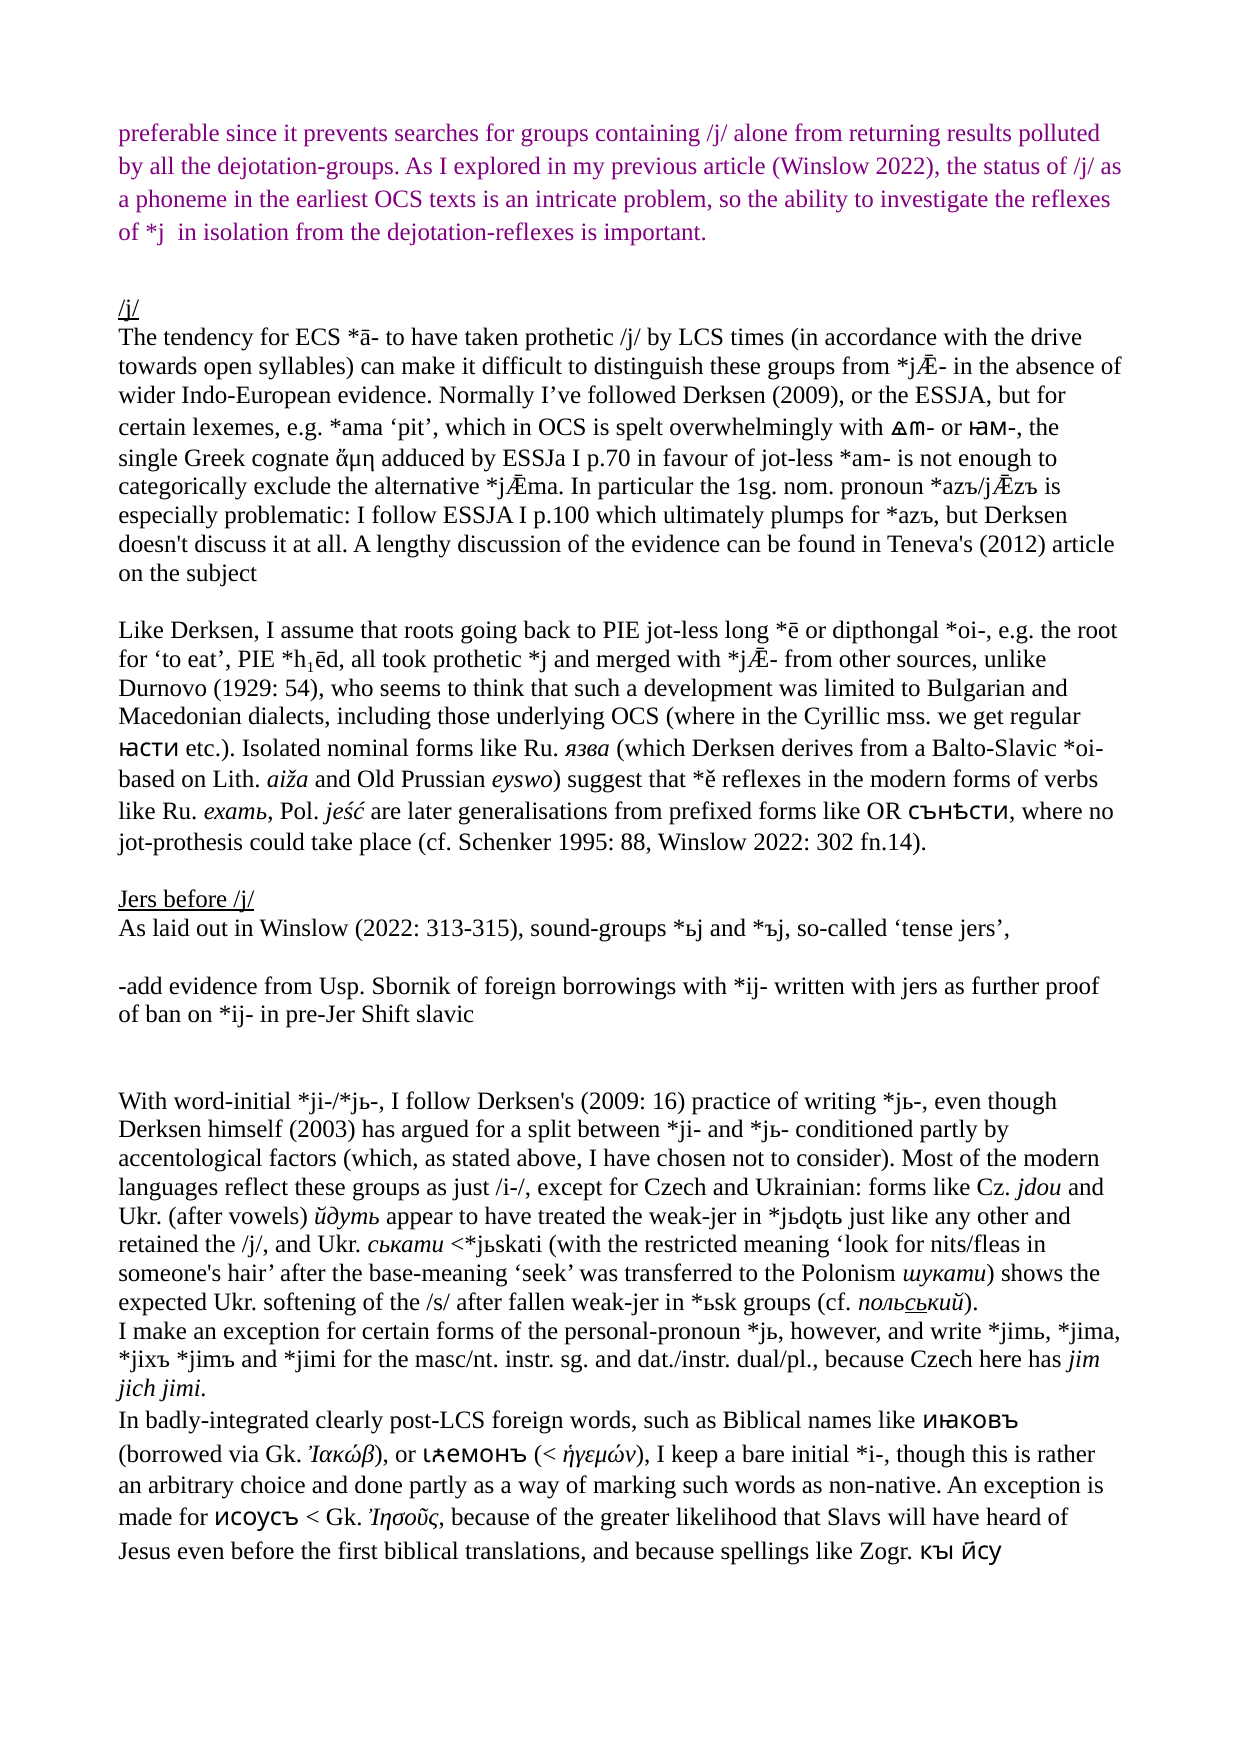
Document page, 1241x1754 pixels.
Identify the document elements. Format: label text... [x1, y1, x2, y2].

text preferable since it prevents searches for groups containing /j/ alone from returning results polluted by all the dejotation-groups. As I explored in my previous article (Winslow 2022), the status of /j/ as a phoneme in the earliest OCS texts is an intricate problem, so the ability to investigate the reflexes of *j in isolation from the dejotation-reflexes is important. [118, 118, 1122, 246]
text I make an exception for certain forms of the personal-pronoun *jь, however, and write *jimь, *jima, *jixъ *jimъ and *jimi for the masc/nt. instr. sg. and dat./instr. dual/pl., because Czech here has jim jich jimi. [118, 1316, 1122, 1402]
text /j/ [118, 293, 1122, 322]
text Like Derksen, I assume that roots going back to PIE jot-less long *ē or dipthongal *oi-, e.g. the root for ‘to eat’, PIE *h₁ēd, all took prothetic *j and merged with *jǢ‑ from other sources, unlike Durnovo (1929: 54), who seems to think that such a development was limited to Bulgarian and Macedonian dialects, including those underlying OCS (where in the Cyrillic mss. we get regular ꙗсти etc.). Isolated nominal forms like Ru. язва (which Derksen derives from a Balto-Slavic *oi‑ based on Lith. aiža and Old Prussian eyswo) suggest that *ě reflexes in the modern forms of verbs like Ru. ехать, Pol. jeść are later generalisations from prefixed forms like OR сънѣсти, where no jot-prothesis could take place (cf. Schenker 1995: 88, Winslow 2022: 302 fn.14). [118, 615, 1122, 856]
text -add evidence from Usp. Sbornik of foreign borrowings with *ij- written with jers as further proof of ban on *ij- in pre-Jer Shift slavic [118, 971, 1122, 1028]
text As laid out in Winslow (2022: 313-315), sound-groups *ьj and *ъj, so-called ‘tense jers’, [118, 913, 1122, 942]
text The tendency for ECS *ā- to have taken prothetic /j/ by LCS times (in accordance with the drive towards open syllables) can make it difficult to distinguish these groups from *jǢ‑ in the absence of wider Indo-European evidence. Normally I’ve followed Derksen (2009), or the ESSJA, but for certain lexemes, e.g. *ama ‘pit’, which in OCS is spelt overwhelmingly with ⱑⰿ‑ or ꙗм‑, the single Greek cognate ἄμη adduced by ESSJa I p.70 in favour of jot-less *am- is not enough to categorically exclude the alternative *jǢma. In particular the 1sg. nom. pronoun *azъ/jǢzъ is especially problematic: I follow ESSJA I p.100 which ultimately plumps for *azъ, but Derksen doesn't discuss it at all. A lengthy discussion of the evidence can be found in Teneva's (2012) article on the subject [118, 322, 1122, 586]
text With word-initial *ji-/*jь-, I follow Derksen's (2009: 16) practice of writing *jь-, even though Derksen himself (2003) has argued for a split between *ji- and *jь- conditioned partly by accentological factors (which, as stated above, I have chosen not to consider). Most of the modern languages reflect these groups as just /i-/, except for Czech and Ukrainian: forms like Cz. jdou and Ukr. (after vowels) йдyть appear to have treated the weak-jer in *jьdǫtь just like any other and retained the /j/, and Ukr. ськати <*jьskati (with the restricted meaning ‘look for nits/fleas in someone's hair’ after the base-meaning ‘seek’ was transferred to the Polonism шукати) shows the expected Ukr. softening of the /s/ after fallen weak-jer in *ьsk groups (cf. польський). [118, 1086, 1122, 1316]
text Jers before /j/ [118, 884, 1122, 913]
text In badly-integrated clearly post-LCS foreign words, such as Biblical names like иꙗковъ (borrowed via Gk. Ἰακώβ), or ꙇꙉемонъ (< ἡγεμών), I keep a bare initial *i‑, though this is rather an arbitrary choice and done partly as a way of marking such words as non-native. An exception is made for исоусъ < Gk. Ἰησοῦς, because of the greater likelihood that Slavs will have heard of Jesus even before the first biblical translations, and because spellings like Zogr. кꙑ и҃су [118, 1402, 1122, 1567]
